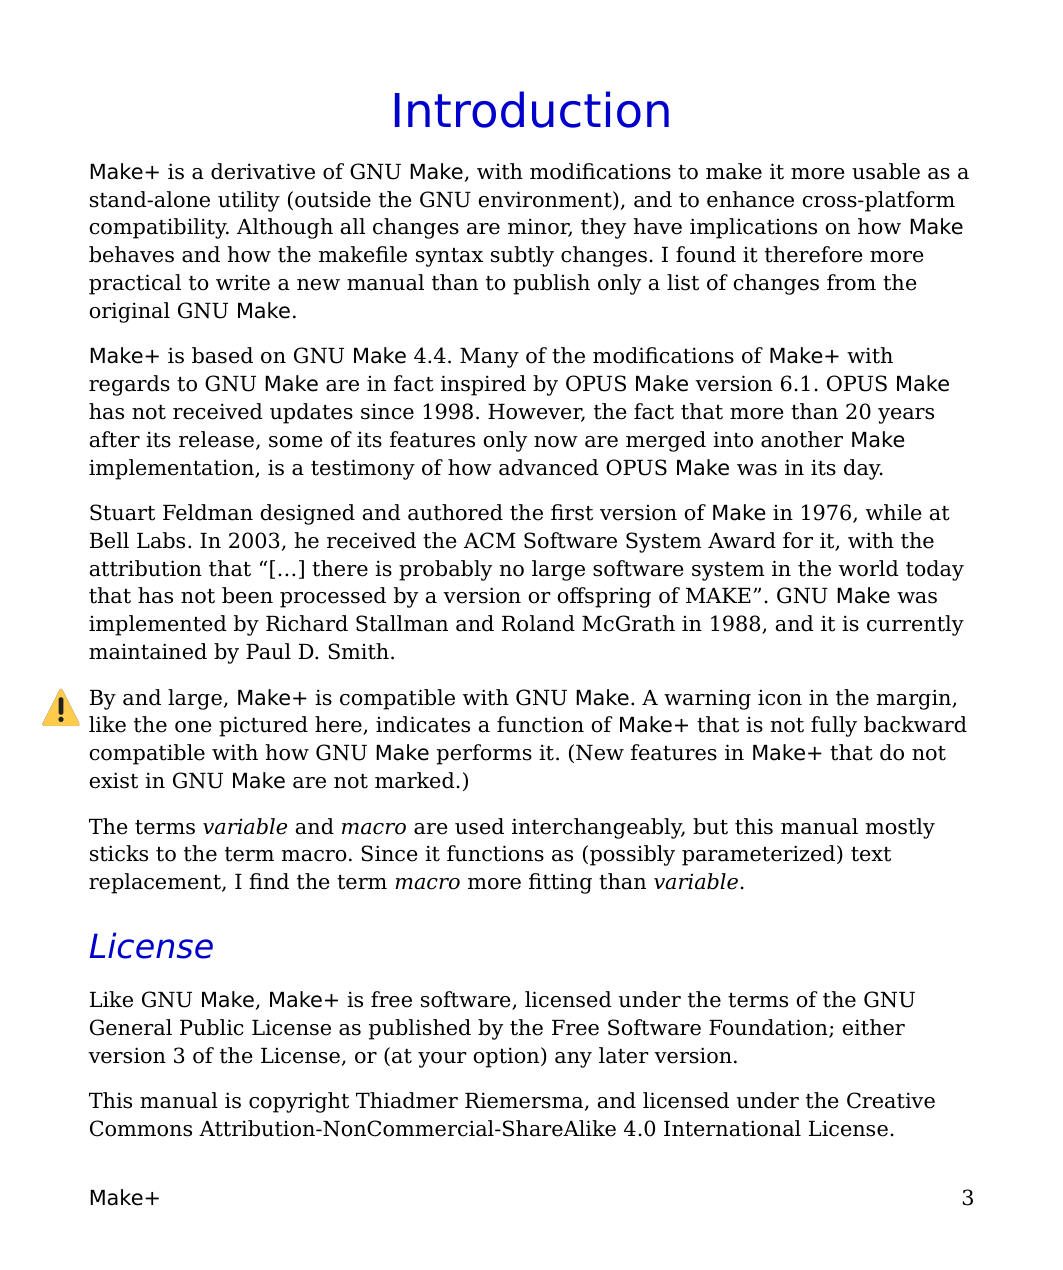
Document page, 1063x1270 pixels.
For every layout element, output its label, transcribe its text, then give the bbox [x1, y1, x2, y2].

text The terms variable and macro are used interchangeably, but this manual mostly sticks to the term macro. Since it functions as (possibly parameterized) text replacement, I find the term macro more fitting than variable. [88, 815, 974, 894]
subtitle License [88, 928, 974, 967]
text Make+ is a derivative of GNU Make, with modifications to make it more usable as a stand-alone utility (outside the GNU environment), and to enhance cross-platform compatibility. Although all changes are minor, they have implications on how Make behaves and how the makefile syntax subtly changes. I found it therefore more practical to write a new manual than to publish only a list of changes from the original GNU Make. [88, 160, 974, 323]
text Stuart Feldman designed and authored the first version of Make in 1976, while at Bell Labs. In 2003, he received the ACM Software System Award for it, with the attribution that “[…] there is probably no large software system in the world today that has not been processed by a version or offspring of MAKE”. GNU Make was implemented by Richard Stallman and Roland McGrath in 1988, and it is currently maintained by Paul D. Smith. [88, 501, 974, 664]
text Make+ is based on GNU Make 4.4. Many of the modifications of Make+ with regards to GNU Make are in fact inspired by OPUS Make version 6.1. OPUS Make has not received updates since 1998. However, the fact that more than 20 years after its release, some of its features only now are merged into another Make implementation, is a testimony of how advanced OPUS Make was in its day. [88, 344, 974, 480]
text This manual is copyright Thiadmer Riemersma, and licensed under the Creative Commons Attribution-NonCommercial-ShareAlike 4.0 International License. [88, 1089, 974, 1141]
picture [42, 688, 80, 727]
text By and large, Make+ is compatible with GNU Make. A warning icon in the margin, like the one pictured here, indicates a function of Make+ that is not fully backward compatible with how GNU Make performs it. (New features in Make+ that do not exist in GNU Make are not marked.) [88, 686, 974, 793]
subtitle Introduction [88, 84, 974, 138]
text Like GNU Make, Make+ is free software, licensed under the terms of the GNU General Public License as published by the Free Software Foundation; either version 3 of the License, or (at your option) any later version. [88, 988, 974, 1068]
